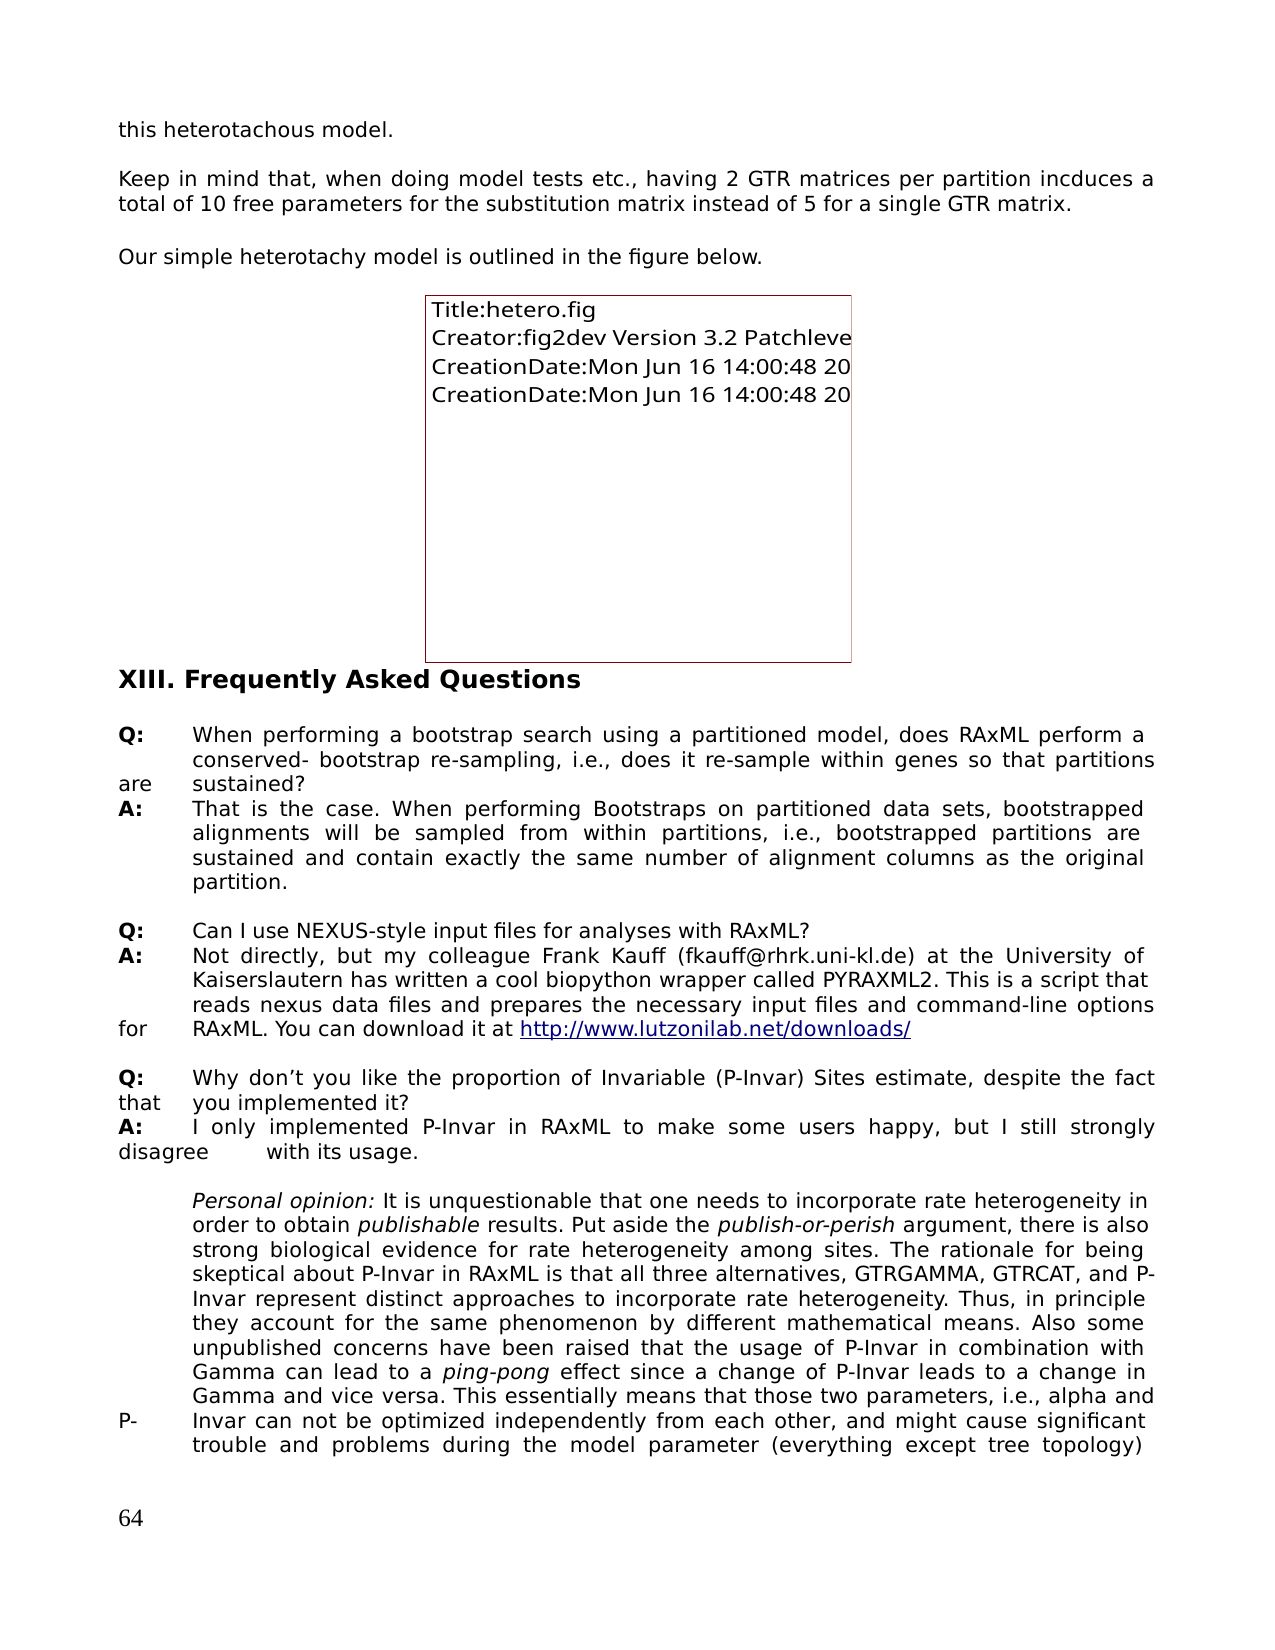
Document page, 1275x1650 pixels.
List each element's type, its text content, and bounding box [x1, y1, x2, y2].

text A: I only implemented P-Invar in RAxML to make some users happy, but I still strongly disagree with its usage. [118, 1115, 1157, 1164]
text Q: Can I use NEXUS-style input files for analyses with RAxML? [118, 919, 1157, 944]
text Q: When performing a bootstrap search using a partitioned model, does RAxML perform a conserved- bootstrap re-sampling, i.e., does it re-sample within genes so that partitions are sustained? [118, 723, 1157, 797]
text Keep in mind that, when doing model tests etc., having 2 GTR matrices per partition incduces a total of 10 free parameters for the substitution matrix instead of 5 for a single GTR matrix. [118, 167, 1157, 216]
text XIII. Frequently Asked Questions [118, 666, 1157, 695]
text Q: Why don’t you like the proportion of Invariable (P-Invar) Sites estimate, despite the fact that you implemented it? [118, 1066, 1157, 1115]
text Personal opinion: It is unquestionable that one needs to incorporate rate heterogeneity in order to obtain publishable results. Put aside the publish-or-perish argument, there is also strong biological evidence for rate heterogeneity among sites. The rationale for being skeptical about P-Invar in RAxML is that all three alternatives, GTRGAMMA, GTRCAT, and P- Invar represent distinct approaches to incorporate rate heterogeneity. Thus, in principle they account for the same phenomenon by different mathematical means. Also some unpublished concerns have been raised that the usage of P-Invar in combination with Gamma can lead to a ping-pong effect since a change of P-Invar leads to a change in Gamma and vice versa. This essentially means that those two parameters, i.e., alpha and P- Invar can not be optimized independently from each other, and might cause significant trouble and problems during the model parameter (everything except tree topology) [118, 1188, 1157, 1458]
text Our simple heterotachy model is outlined in the figure below. [118, 245, 1157, 269]
text A: That is the case. When performing Bootstraps on partitioned data sets, bootstrapped alignments will be sampled from within partitions, i.e., bootstrapped partitions are sustained and contain exactly the same number of alignment columns as the original partition. [118, 797, 1157, 895]
text A: Not directly, but my colleague Frank Kauff (fkauff@rhrk.uni-kl.de) at the University of Kaiserslautern has written a cool biopython wrapper called PYRAXML2. This is a script that reads nexus data files and prepares the necessary input files and command-line options for RAxML. You can download it at http://www.lutzonilab.net/downloads/ [118, 944, 1157, 1042]
text this heterotachous model. [118, 118, 1157, 143]
